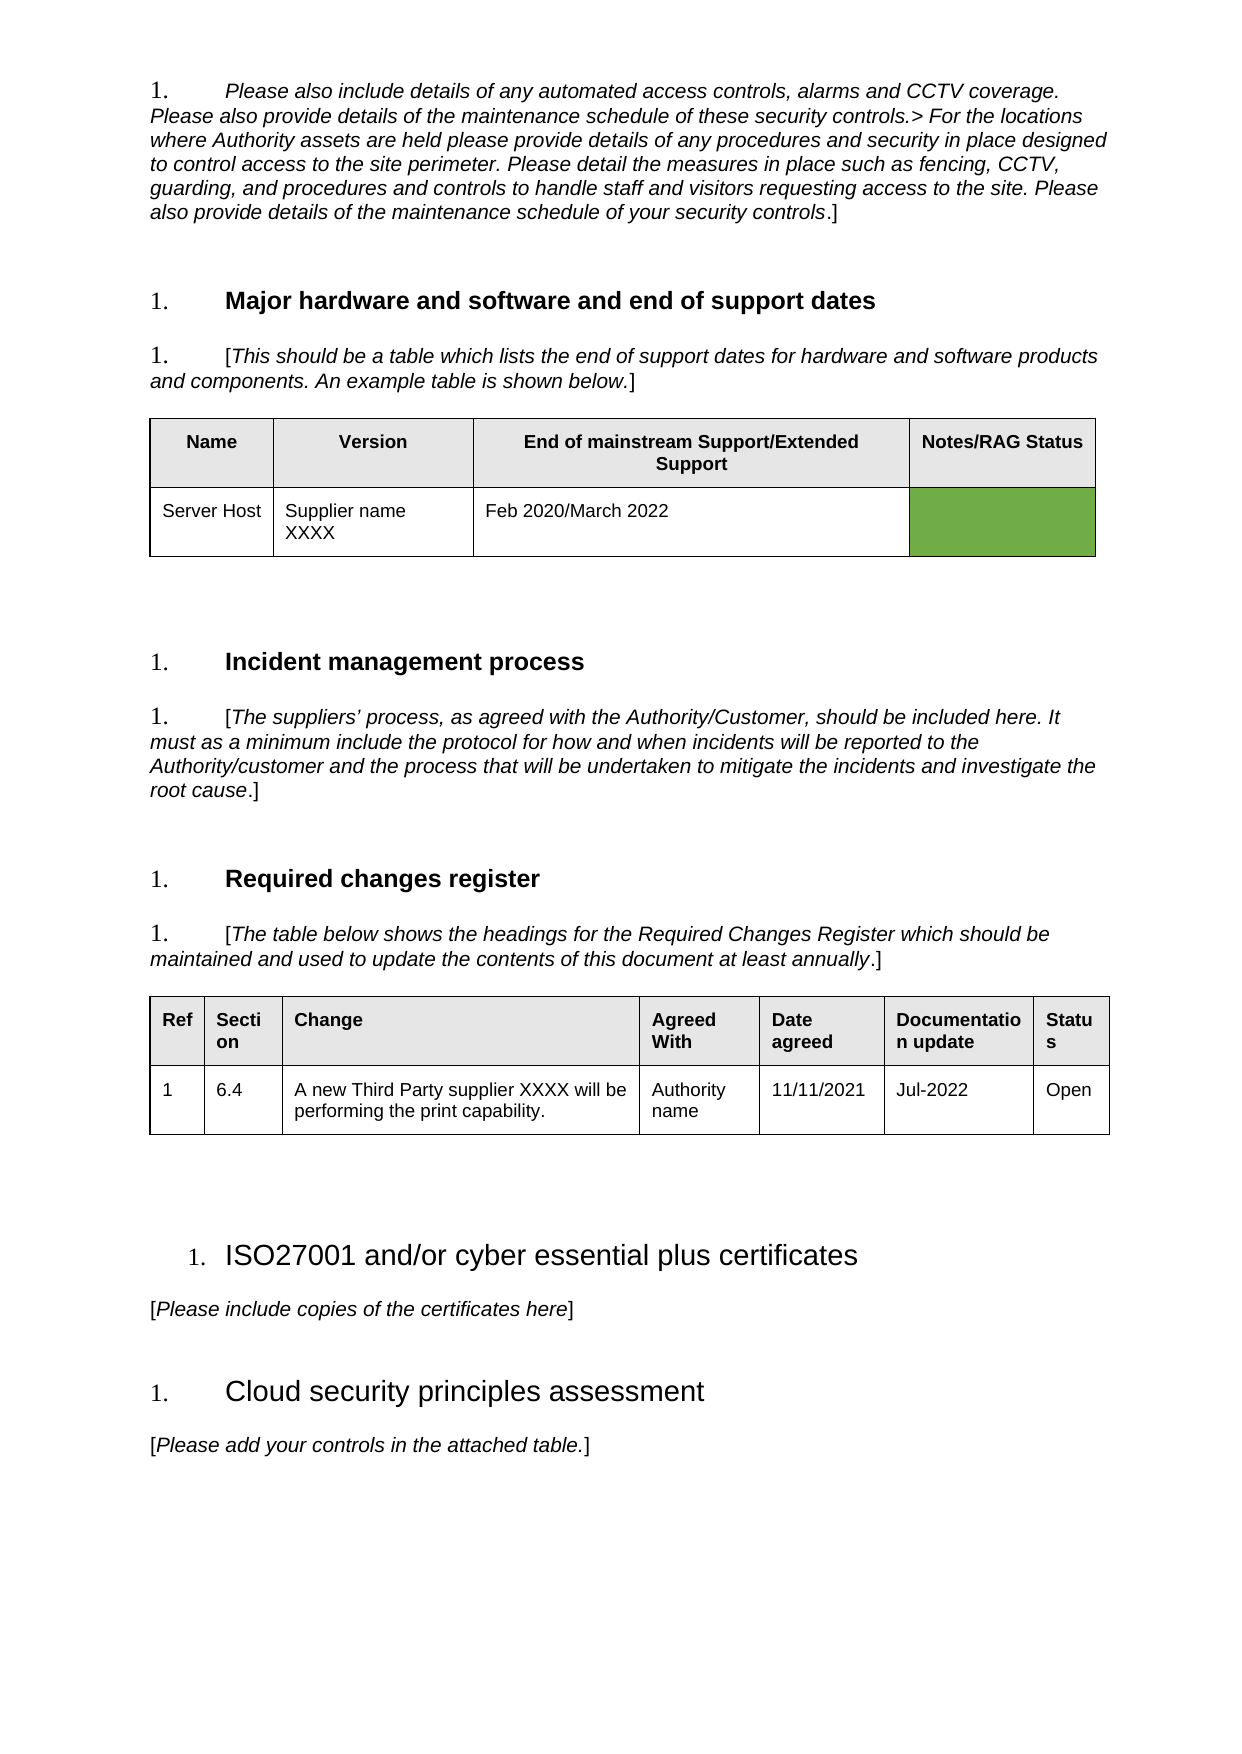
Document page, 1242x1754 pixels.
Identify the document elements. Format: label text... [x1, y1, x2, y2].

list [The suppliers’ process, as agreed with the Authority/Customer, should be included here. It must as a minimum include the protocol for how and when incidents will be reported to the Authority/customer and the process that will be undertaken to mitigate the incidents and investigate the root cause.] [150, 701, 1111, 802]
table_cell Authority name [640, 1066, 759, 1134]
table_header Date agreed [760, 997, 884, 1065]
table_header Agreed With [640, 997, 759, 1065]
table_cell 1 [151, 1066, 204, 1134]
list Required changes register [150, 864, 1111, 893]
table_header Section [205, 997, 282, 1065]
table_header Documentation update [885, 997, 1033, 1065]
table_cell A new Third Party supplier XXXX will be performing the print capability. [283, 1066, 639, 1134]
table_cell Supplier name XXXX [274, 488, 473, 556]
list [This should be a table which lists the end of support dates for hardware and software products and components. An example table is shown below.] [150, 340, 1111, 393]
table_header Change [283, 997, 639, 1065]
table_cell Open [1034, 1066, 1109, 1134]
table_cell 6.4 [205, 1066, 282, 1134]
list Cloud security principles assessment [150, 1374, 1111, 1408]
table_cell Server Host [151, 488, 273, 556]
text [Please add your controls in the attached table.] [150, 1433, 1111, 1457]
list Please also include details of any automated access controls, alarms and CCTV coverage. Please also provide details of the maintenance schedule of these security controls.> For the locations where Authority assets are held please provide details of any procedures and security in place designed to control access to the site perimeter. Please detail the measures in place such as fencing, CCTV, guarding, and procedures and controls to handle staff and visitors requesting access to the site. Please also provide details of the maintenance schedule of your security controls.] [150, 75, 1111, 223]
table_header Version [274, 419, 473, 487]
list Incident management process [150, 647, 1111, 676]
table_header Ref [151, 997, 204, 1065]
table_cell Feb 2020/March 2022 [474, 488, 909, 556]
table_cell [910, 488, 1095, 556]
list ISO27001 and/or cyber essential plus certificates [187, 1238, 1111, 1272]
list Major hardware and software and end of support dates [150, 286, 1111, 315]
table_cell Jul-2022 [885, 1066, 1033, 1134]
table_header Notes/RAG Status [910, 419, 1095, 487]
table_header Status [1034, 997, 1109, 1065]
list [The table below shows the headings for the Required Changes Register which should be maintained and used to update the contents of this document at least annually.] [150, 918, 1111, 971]
text [Please include copies of the certificates here] [150, 1297, 1111, 1349]
table_cell 11/11/2021 [760, 1066, 884, 1134]
table_header End of mainstream Support/Extended Support [474, 419, 909, 487]
table_header Name [151, 419, 273, 487]
